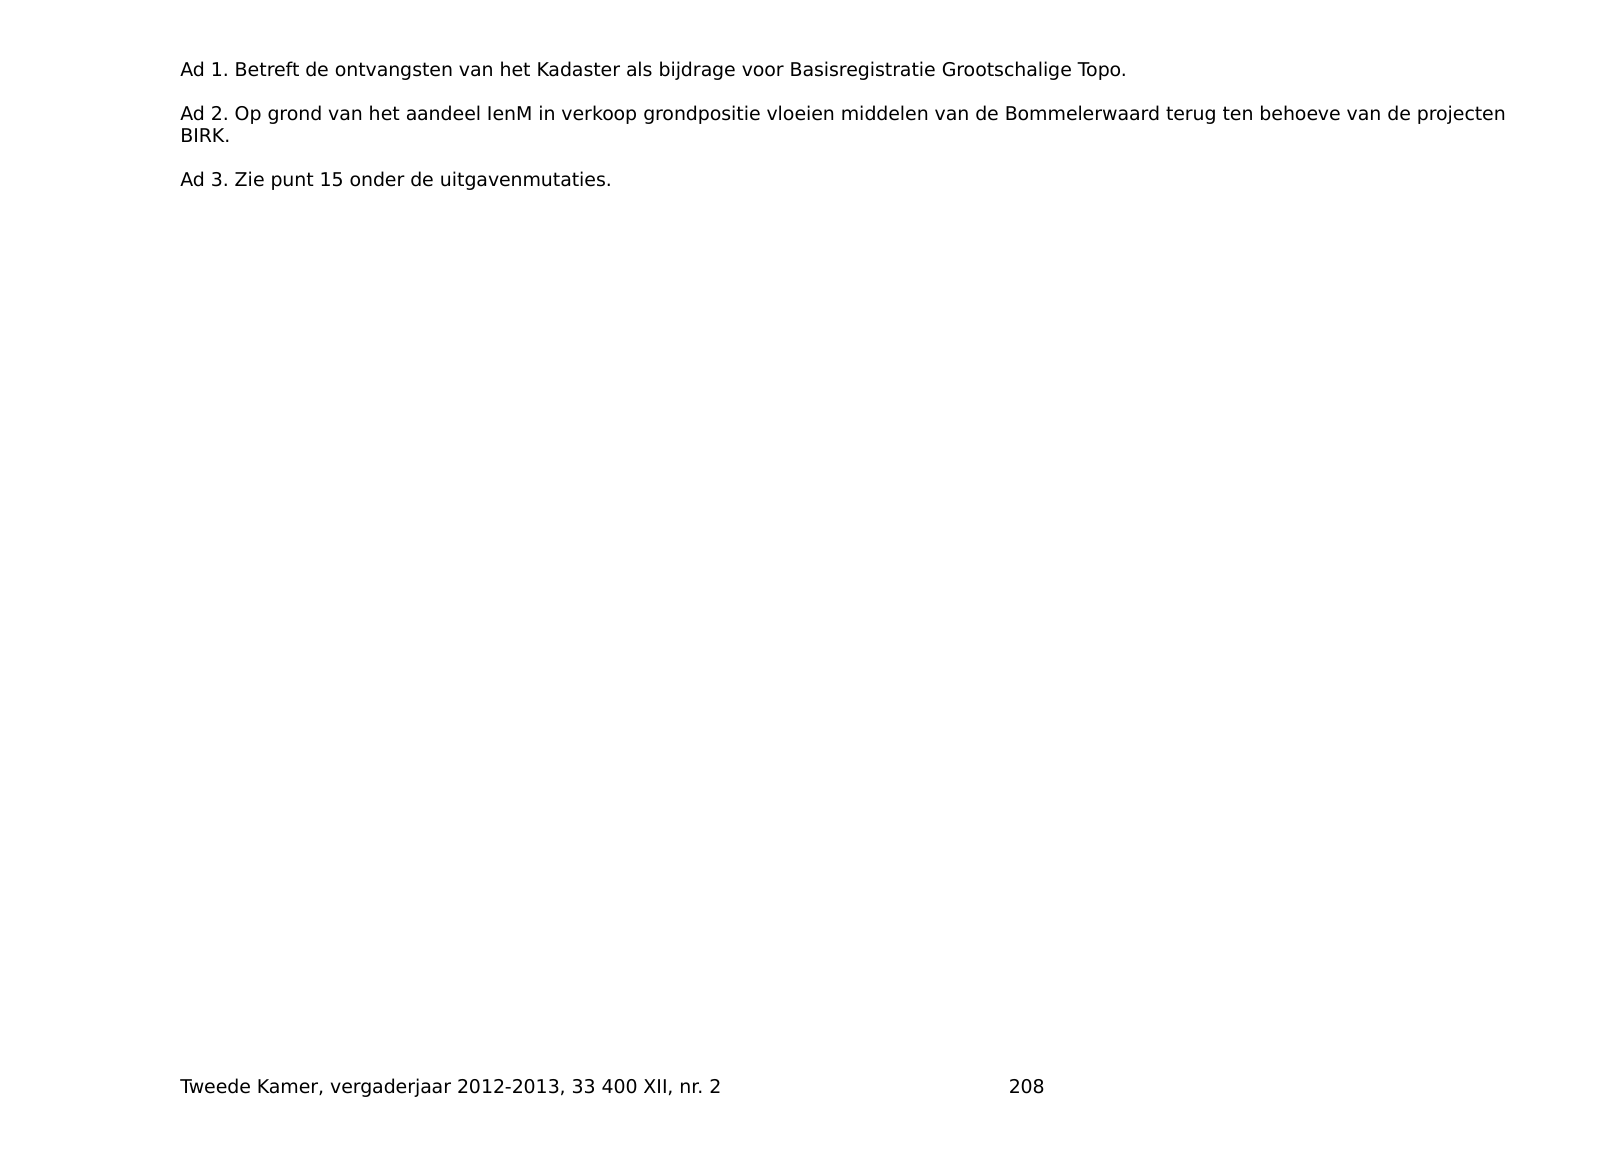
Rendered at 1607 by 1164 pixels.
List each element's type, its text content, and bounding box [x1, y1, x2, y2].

text Ad 1. Betreft de ontvangsten van het Kadaster als bijdrage voor Basisregistratie Grootschalige Topo. [180, 59, 1529, 81]
text Ad 2. Op grond van het aandeel IenM in verkoop grondpositie vloeien middelen van de Bommelerwaard terug ten behoeve van de projecten BIRK. [180, 103, 1529, 147]
text Ad 3. Zie punt 15 onder de uitgavenmutaties. [180, 169, 1529, 191]
